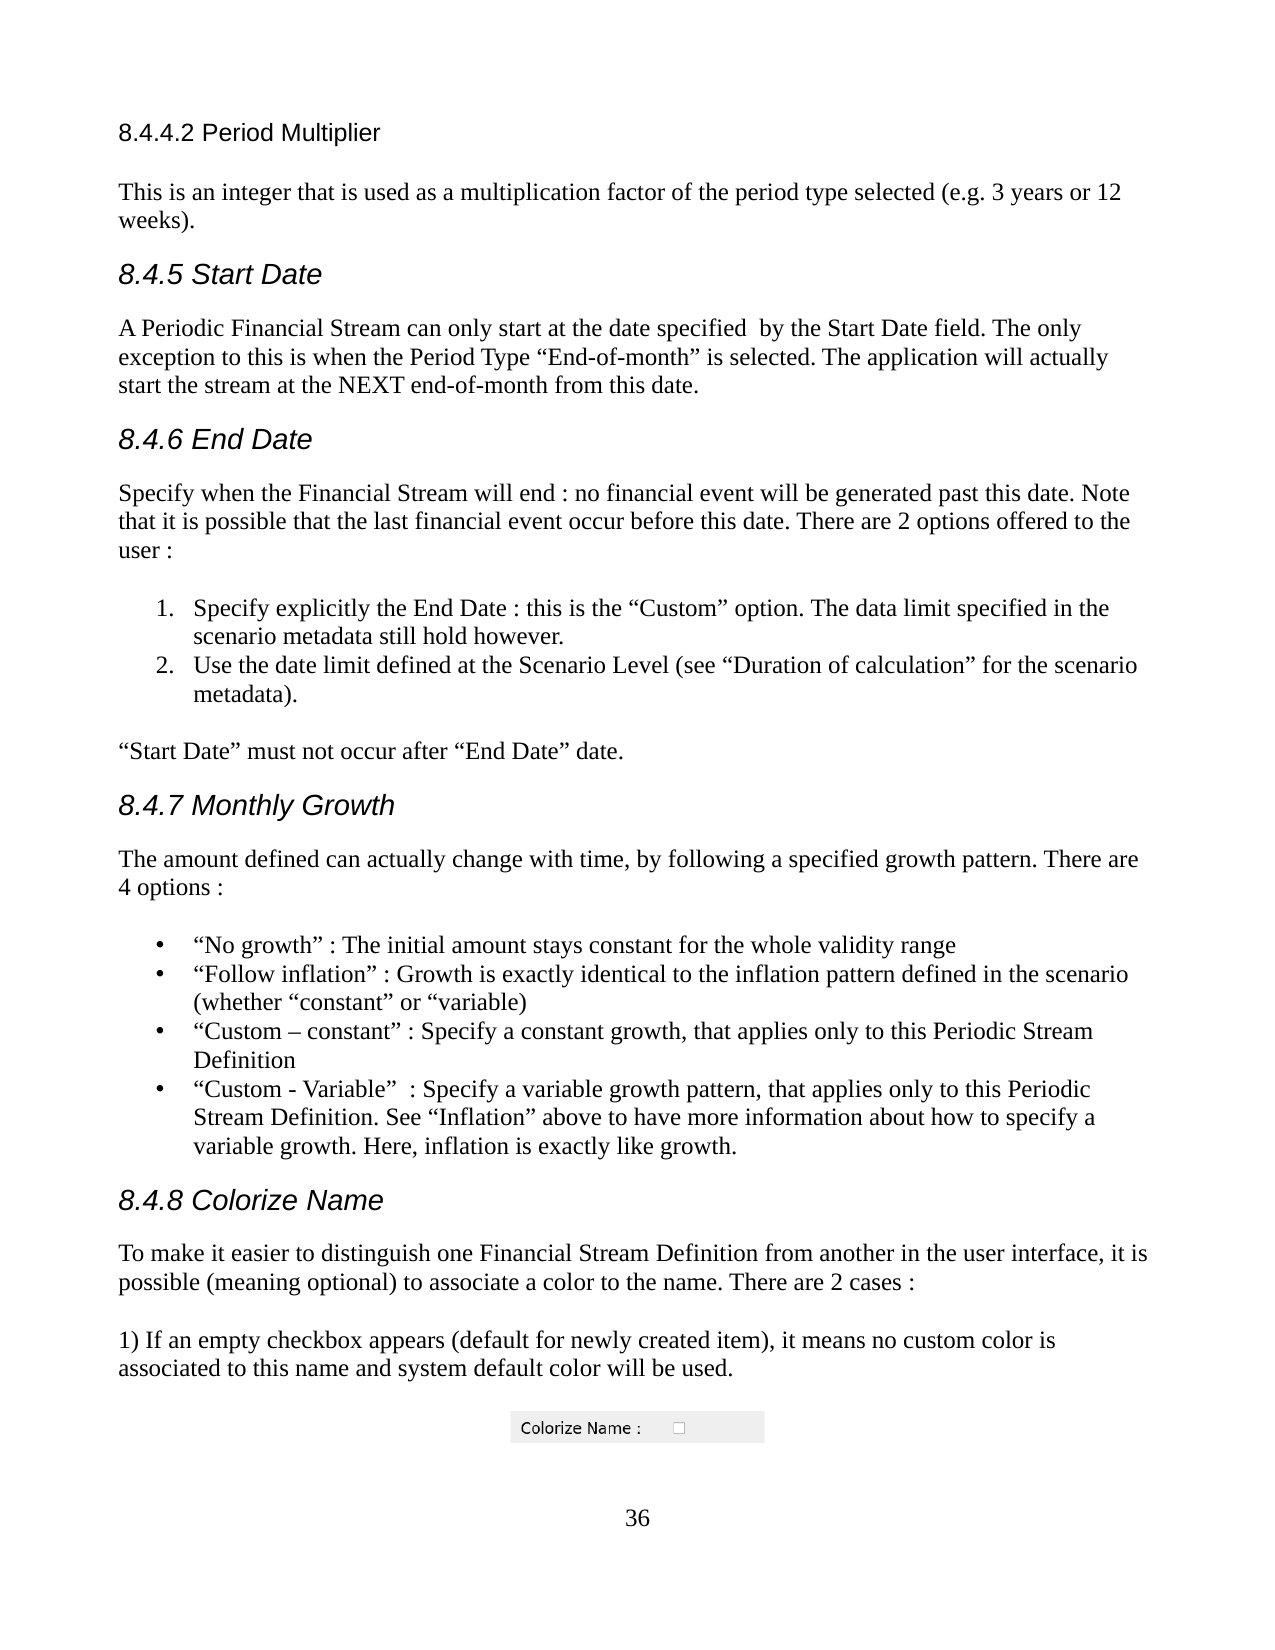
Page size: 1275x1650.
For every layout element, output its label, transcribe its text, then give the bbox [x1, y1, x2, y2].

subtitle Start Date [118, 257, 1157, 290]
text This is an integer that is used as a multiplication factor of the period type selected (e.g. 3 years or 12 weeks). [118, 177, 1157, 234]
list “Custom – constant” : Specify a constant growth, that applies only to this Periodic Stream Definition [156, 1016, 1157, 1074]
text The amount defined can actually change with time, by following a specified growth pattern. There are 4 options : [118, 844, 1157, 901]
list Use the date limit defined at the Scenario Level (see “Duration of calculation” for the scenario metadata). [156, 650, 1157, 708]
picture [510, 1411, 765, 1443]
text “Start Date” must not occur after “End Date” date. [118, 736, 1157, 765]
list “Follow inflation” : Growth is exactly identical to the inflation pattern defined in the scenario (whether “constant” or “variable) [156, 959, 1157, 1016]
subtitle Colorize Name [118, 1182, 1157, 1216]
text 1) If an empty checkbox appears (default for newly created item), it means no custom color is associated to this name and system default color will be used. [118, 1325, 1157, 1382]
text To make it easier to distinguish one Financial Stream Definition from another in the user interface, it is possible (meaning optional) to associate a color to the name. There are 2 cases : [118, 1238, 1157, 1296]
text A Periodic Financial Stream can only start at the date specified by the Start Date field. The only exception to this is when the Period Type “End-of-month” is selected. The application will actually start the stream at the NEXT end-of-month from this date. [118, 313, 1157, 399]
list Specify explicitly the End Date : this is the “Custom” option. The data limit specified in the scenario metadata still hold however. [156, 593, 1157, 650]
list “Custom - Variable” : Specify a variable growth pattern, that applies only to this Periodic Stream Definition. See “Inflation” above to have more information about how to specify a variable growth. Here, inflation is exactly like growth. [156, 1074, 1157, 1160]
text Specify when the Financial Stream will end : no financial event will be generated past this date. Note that it is possible that the last financial event occur before this date. There are 2 options offered to the user : [118, 478, 1157, 564]
subtitle Monthly Growth [118, 788, 1157, 821]
list “No growth” : The initial amount stays constant for the whole validity range [156, 930, 1157, 959]
subtitle End Date [118, 422, 1157, 455]
subtitle Period Multiplier [118, 118, 1157, 147]
